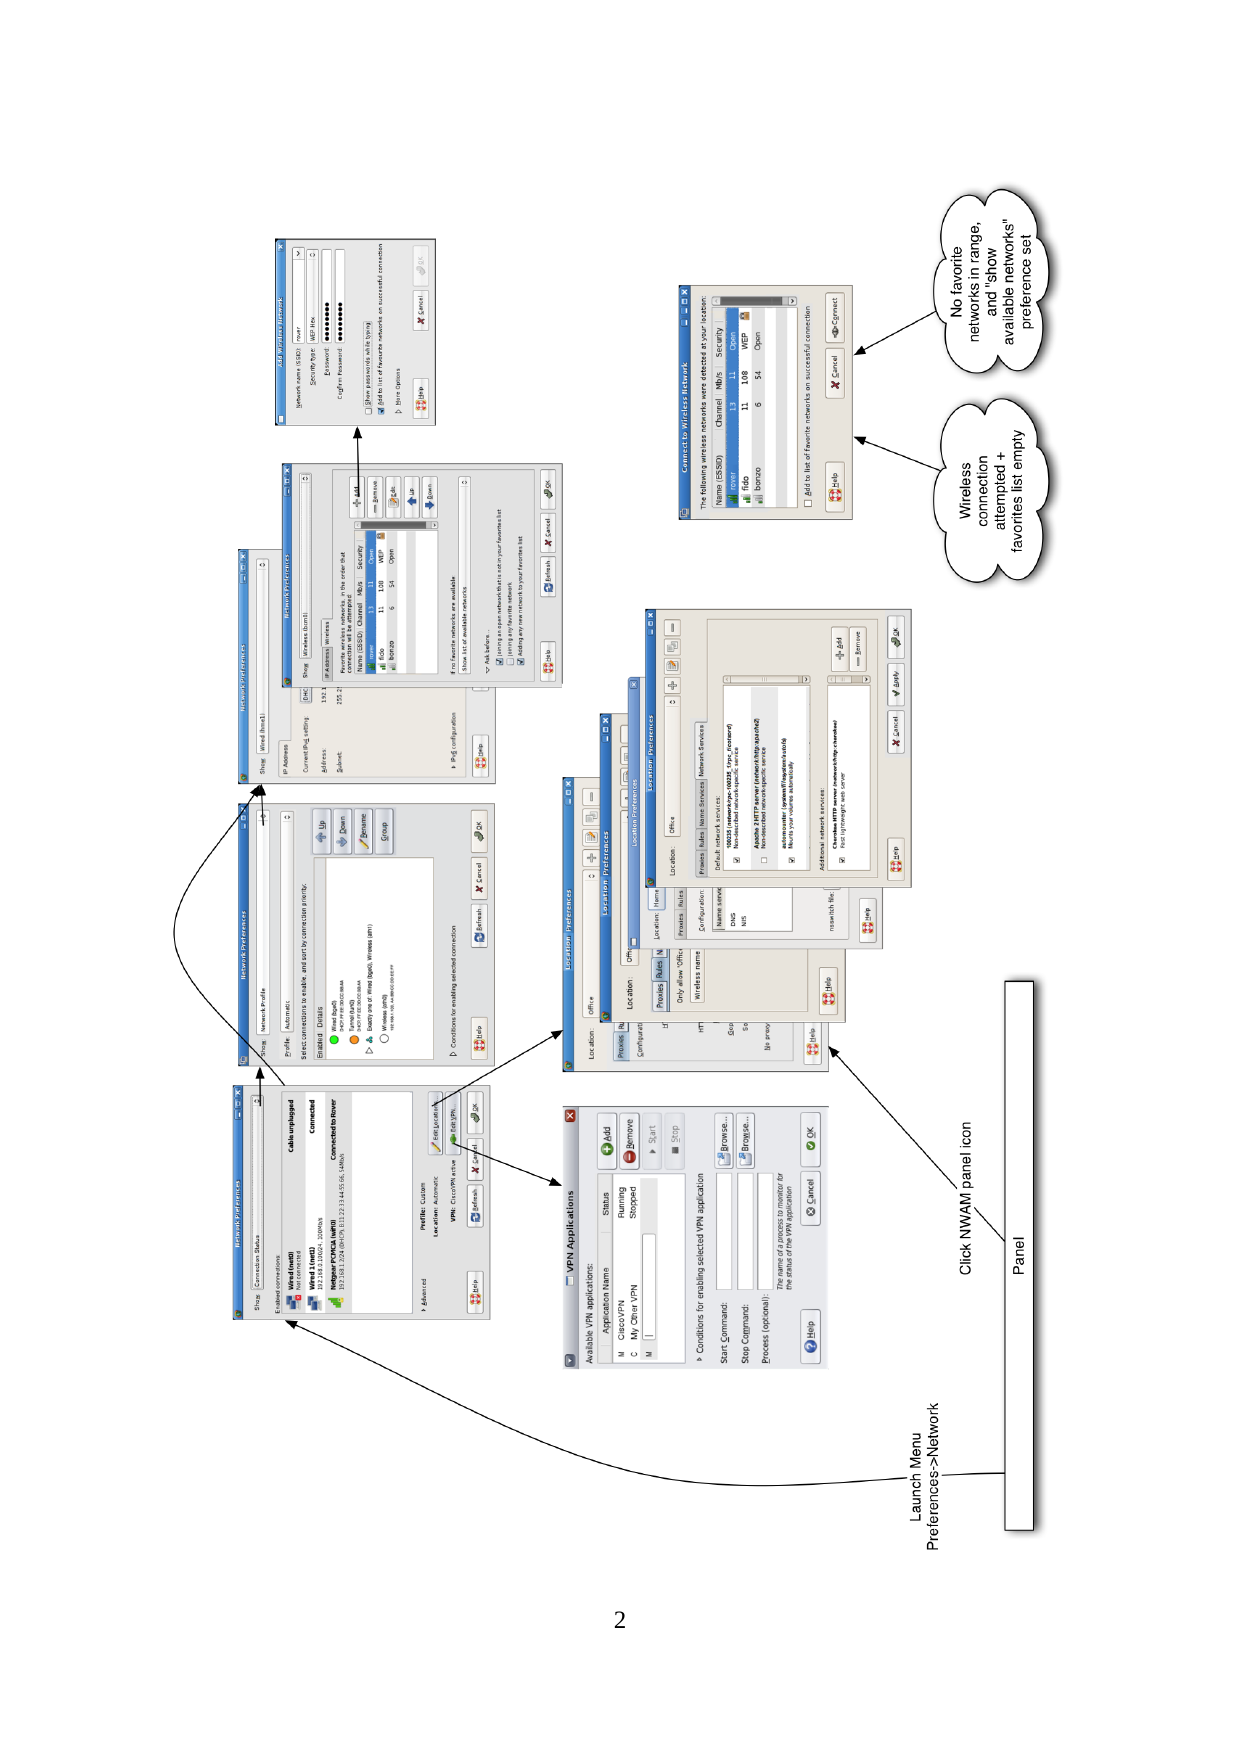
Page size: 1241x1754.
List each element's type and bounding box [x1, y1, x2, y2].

picture [171, 168, 1070, 1558]
